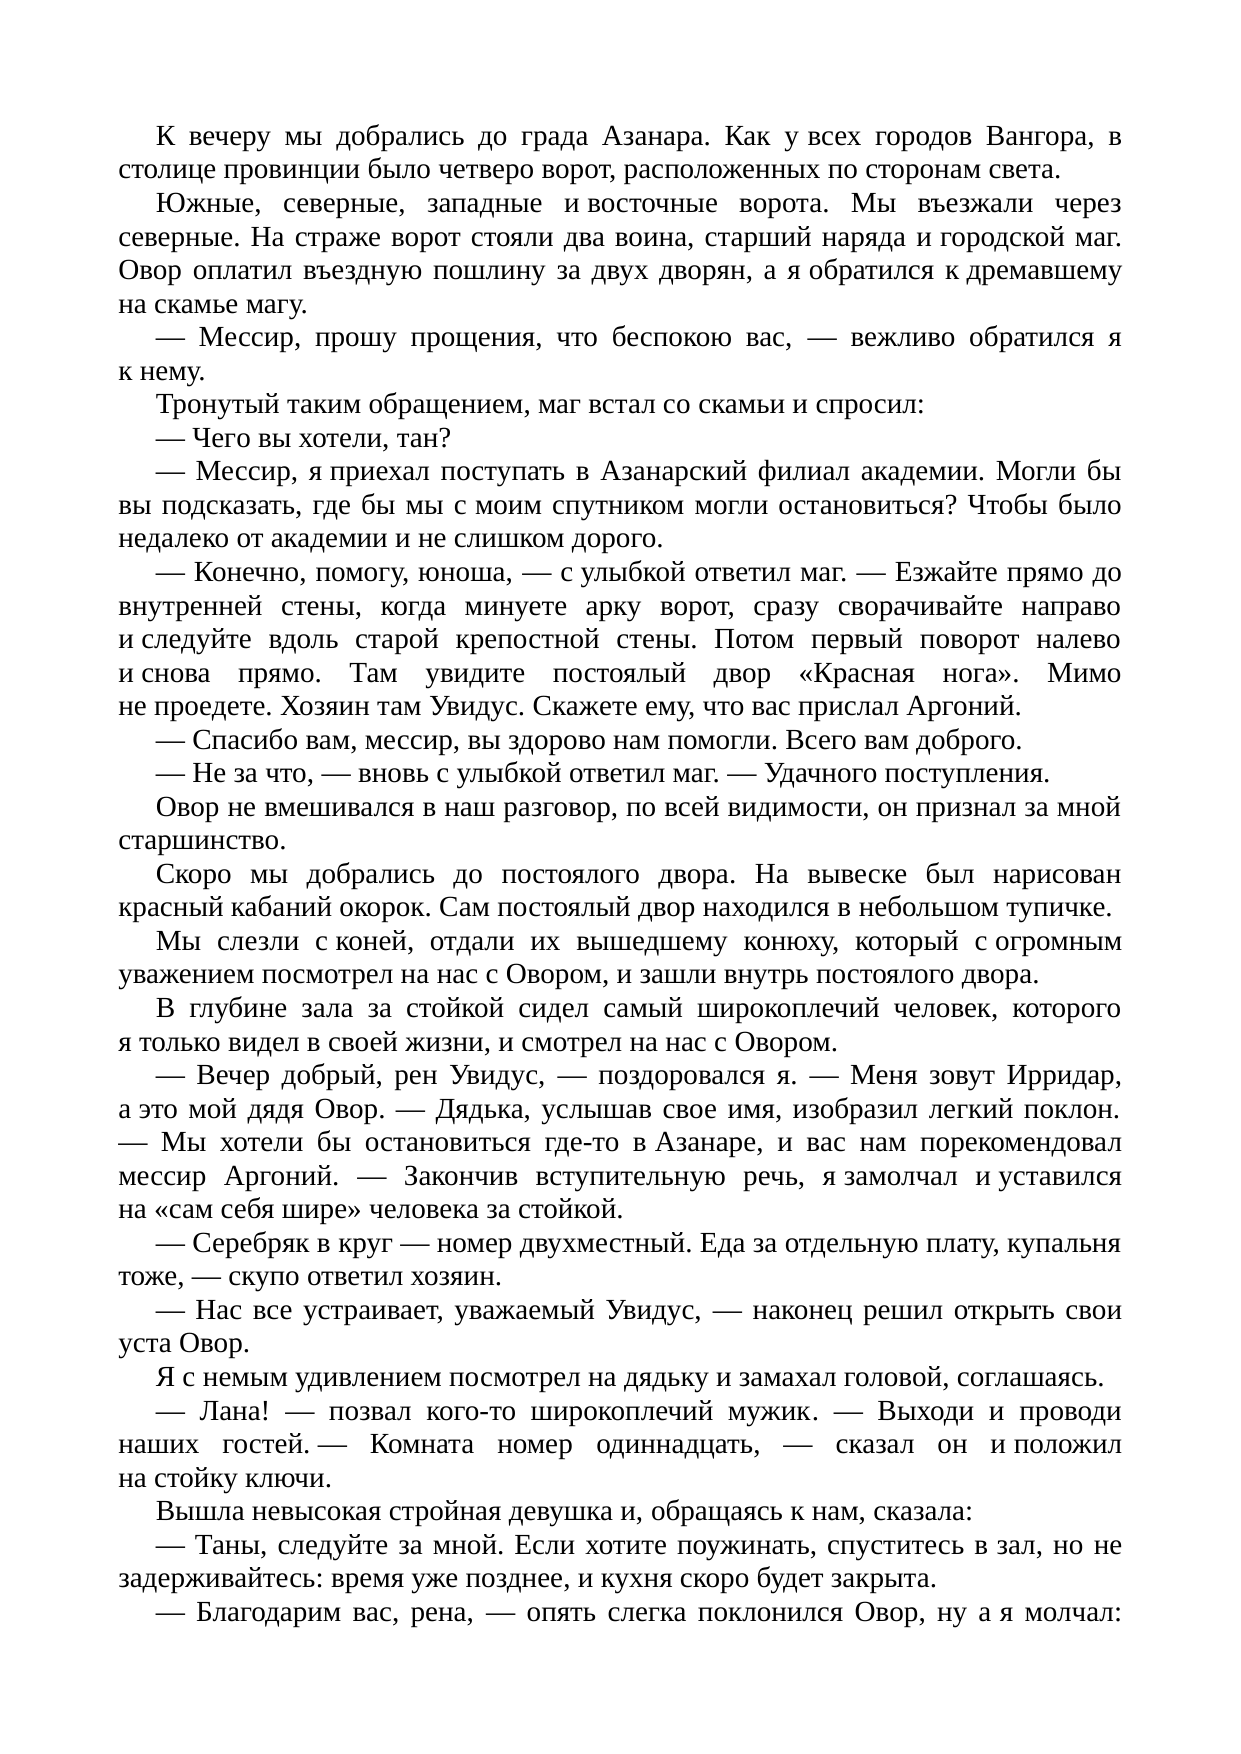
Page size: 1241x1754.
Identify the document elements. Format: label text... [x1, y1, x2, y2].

text — Вечер добрый, рен Увидус, — поздоровался я. — Меня зовут Ирридар, а это мой дядя Овор. — Дядька, услышав свое имя, изобразил легкий поклон. — Мы хотели бы остановиться где-то в Азанаре, и вас нам порекомендовал мессир Аргоний. — Закончив вступительную речь, я замолчал и уставился на «сам себя шире» человека за стойкой. [118, 1057, 1122, 1225]
text В глубине зала за стойкой сидел самый широкоплечий человек, которого я только видел в своей жизни, и смотрел на нас с Овором. [118, 990, 1122, 1057]
text — Таны, следуйте за мной. Если хотите поужинать, спуститесь в зал, но не задерживайтесь: время уже позднее, и кухня скоро будет закрыта. [118, 1527, 1122, 1594]
text Скоро мы добрались до постоялого двора. На вывеске был нарисован красный кабаний окорок. Сам постоялый двор находился в небольшом тупичке. [118, 856, 1122, 923]
text Тронутый таким обращением, маг встал со скамьи и спросил: [118, 386, 1122, 420]
text — Спасибо вам, мессир, вы здорово нам помогли. Всего вам доброго. [118, 722, 1122, 755]
text — Конечно, помогу, юноша, — с улыбкой ответил маг. — Езжайте прямо до внутренней стены, когда минуете арку ворот, сразу сворачивайте направо и следуйте вдоль старой крепостной стены. Потом первый поворот налево и снова прямо. Там увидите постоялый двор «Красная нога». Мимо не проедете. Хозяин там Увидус. Скажете ему, что вас прислал Аргоний. [118, 554, 1122, 722]
text — Мессир, прошу прощения, что беспокою вас, — вежливо обратился я к нему. [118, 319, 1122, 386]
text — Лана! — позвал кого-то широкоплечий мужик. — Выходи и проводи наших гостей. — Комната номер одиннадцать, — сказал он и положил на стойку ключи. [118, 1393, 1122, 1493]
text Южные, северные, западные и восточные ворота. Мы въезжали через северные. На страже ворот стояли два воина, старший наряда и городской маг. Овор оплатил въездную пошлину за двух дворян, а я обратился к дремавшему на скамье магу. [118, 185, 1122, 319]
text Мы слезли с коней, отдали их вышедшему конюху, который с огромным уважением посмотрел на нас с Овором, и зашли внутрь постоялого двора. [118, 923, 1122, 990]
text — Не за что, — вновь с улыбкой ответил маг. — Удачного поступления. [118, 755, 1122, 789]
text — Серебряк в круг — номер двухместный. Еда за отдельную плату, купальня тоже, — скупо ответил хозяин. [118, 1225, 1122, 1292]
text Я с немым удивлением посмотрел на дядьку и замахал головой, соглашаясь. [118, 1359, 1122, 1393]
text Вышла невысокая стройная девушка и, обращаясь к нам, сказала: [118, 1493, 1122, 1527]
text — Чего вы хотели, тан? [118, 420, 1122, 453]
text — Мессир, я приехал поступать в Азанарский филиал академии. Могли бы вы подсказать, где бы мы с моим спутником могли остановиться? Чтобы было недалеко от академии и не слишком дорого. [118, 453, 1122, 554]
text К вечеру мы добрались до града Азанара. Как у всех городов Вангора, в столице провинции было четверо ворот, расположенных по сторонам света. [118, 118, 1122, 185]
text Овор не вмешивался в наш разговор, по всей видимости, он признал за мной старшинство. [118, 789, 1122, 856]
text — Нас все устраивает, уважаемый Увидус, — наконец решил открыть свои уста Овор. [118, 1292, 1122, 1359]
text — Благодарим вас, рена, — опять слегка поклонился Овор, ну а я молчал: [118, 1594, 1122, 1627]
